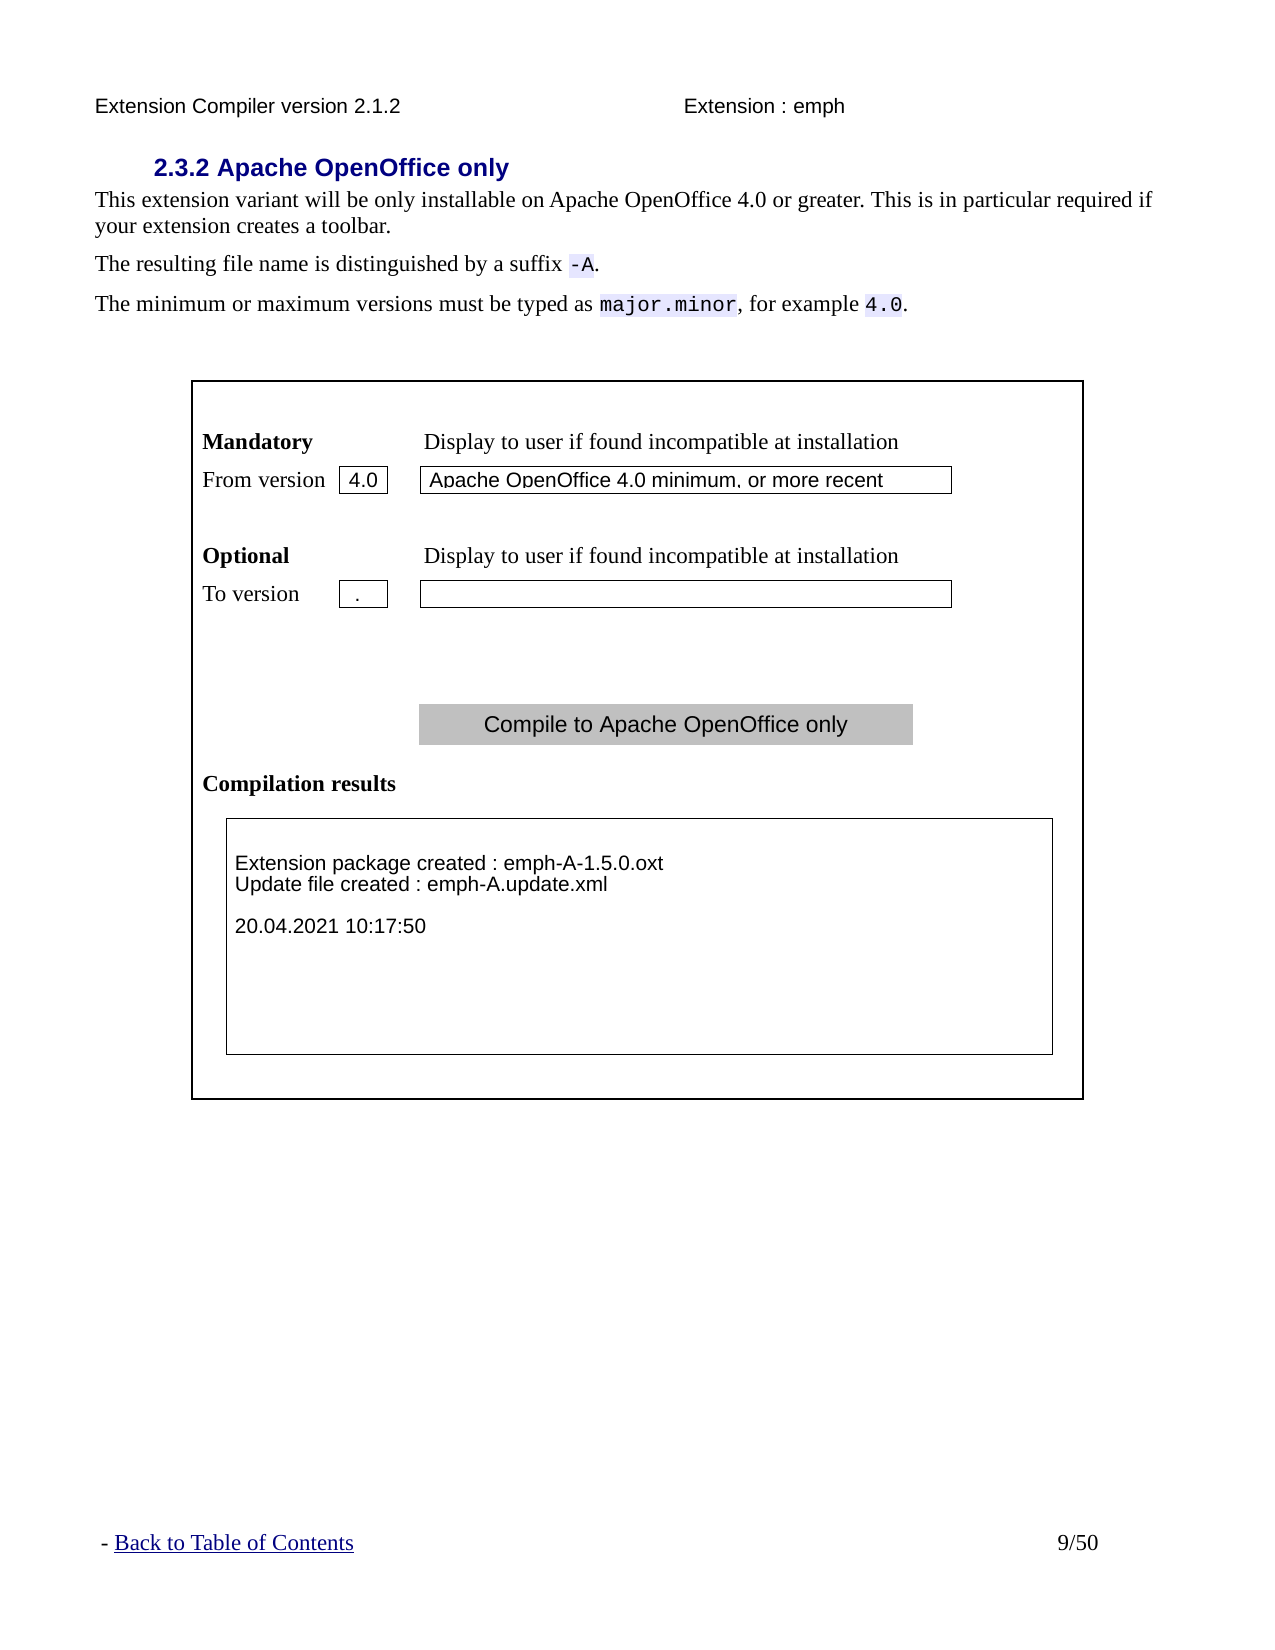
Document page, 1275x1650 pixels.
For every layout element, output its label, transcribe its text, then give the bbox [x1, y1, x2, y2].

text This extension variant will be only installable on Apache OpenOffice 4.0 or greater. This is in particular required if your extension creates a toolbar. [94, 187, 1181, 238]
text Mandatory Display to user if found incompatible at installation [202, 429, 1073, 454]
text [388, 581, 420, 606]
subtitle Apache OpenOffice only [153, 153, 1181, 181]
text [952, 581, 1073, 606]
text Optional Display to user if found incompatible at installation [202, 543, 1073, 568]
text Compilation results [202, 771, 1073, 796]
text [952, 467, 1073, 492]
text To version [202, 581, 339, 606]
text The resulting file name is distinguished by a suffix -A. [94, 251, 1181, 278]
text [388, 467, 420, 492]
text From version [202, 467, 339, 492]
text The minimum or maximum versions must be typed as major.minor, for example 4.0. [94, 290, 1181, 317]
